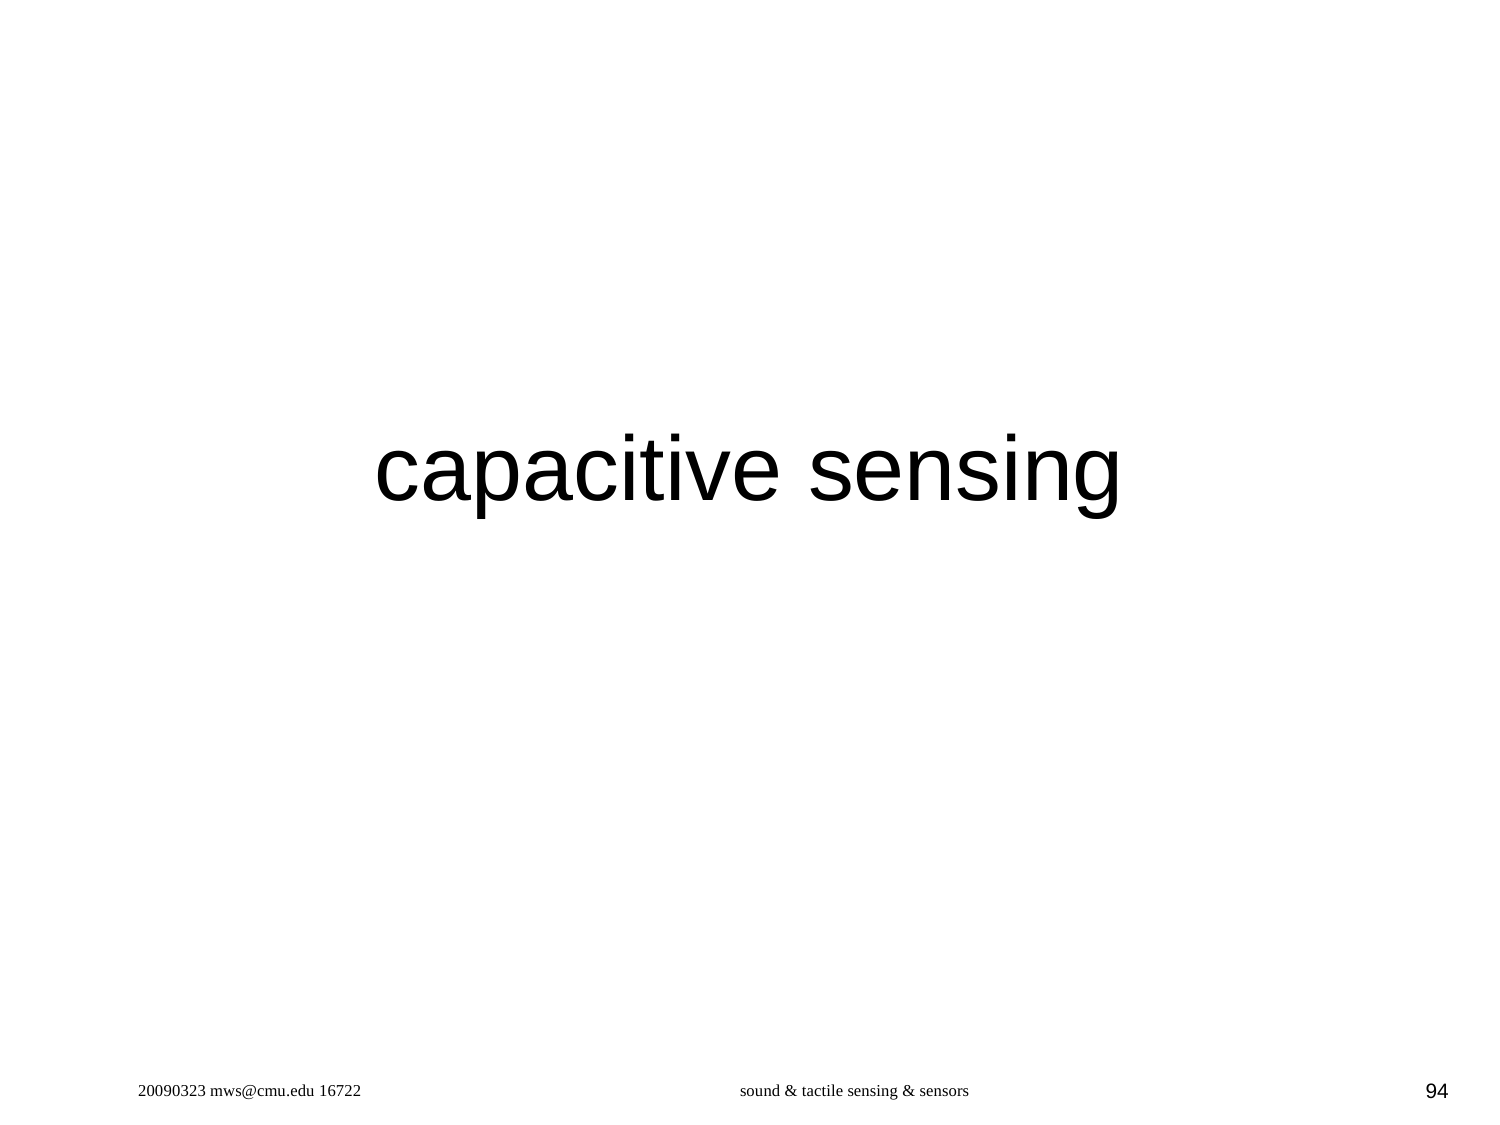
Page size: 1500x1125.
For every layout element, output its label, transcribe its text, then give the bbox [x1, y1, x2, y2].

title capacitive sensing [112, 374, 1388, 563]
